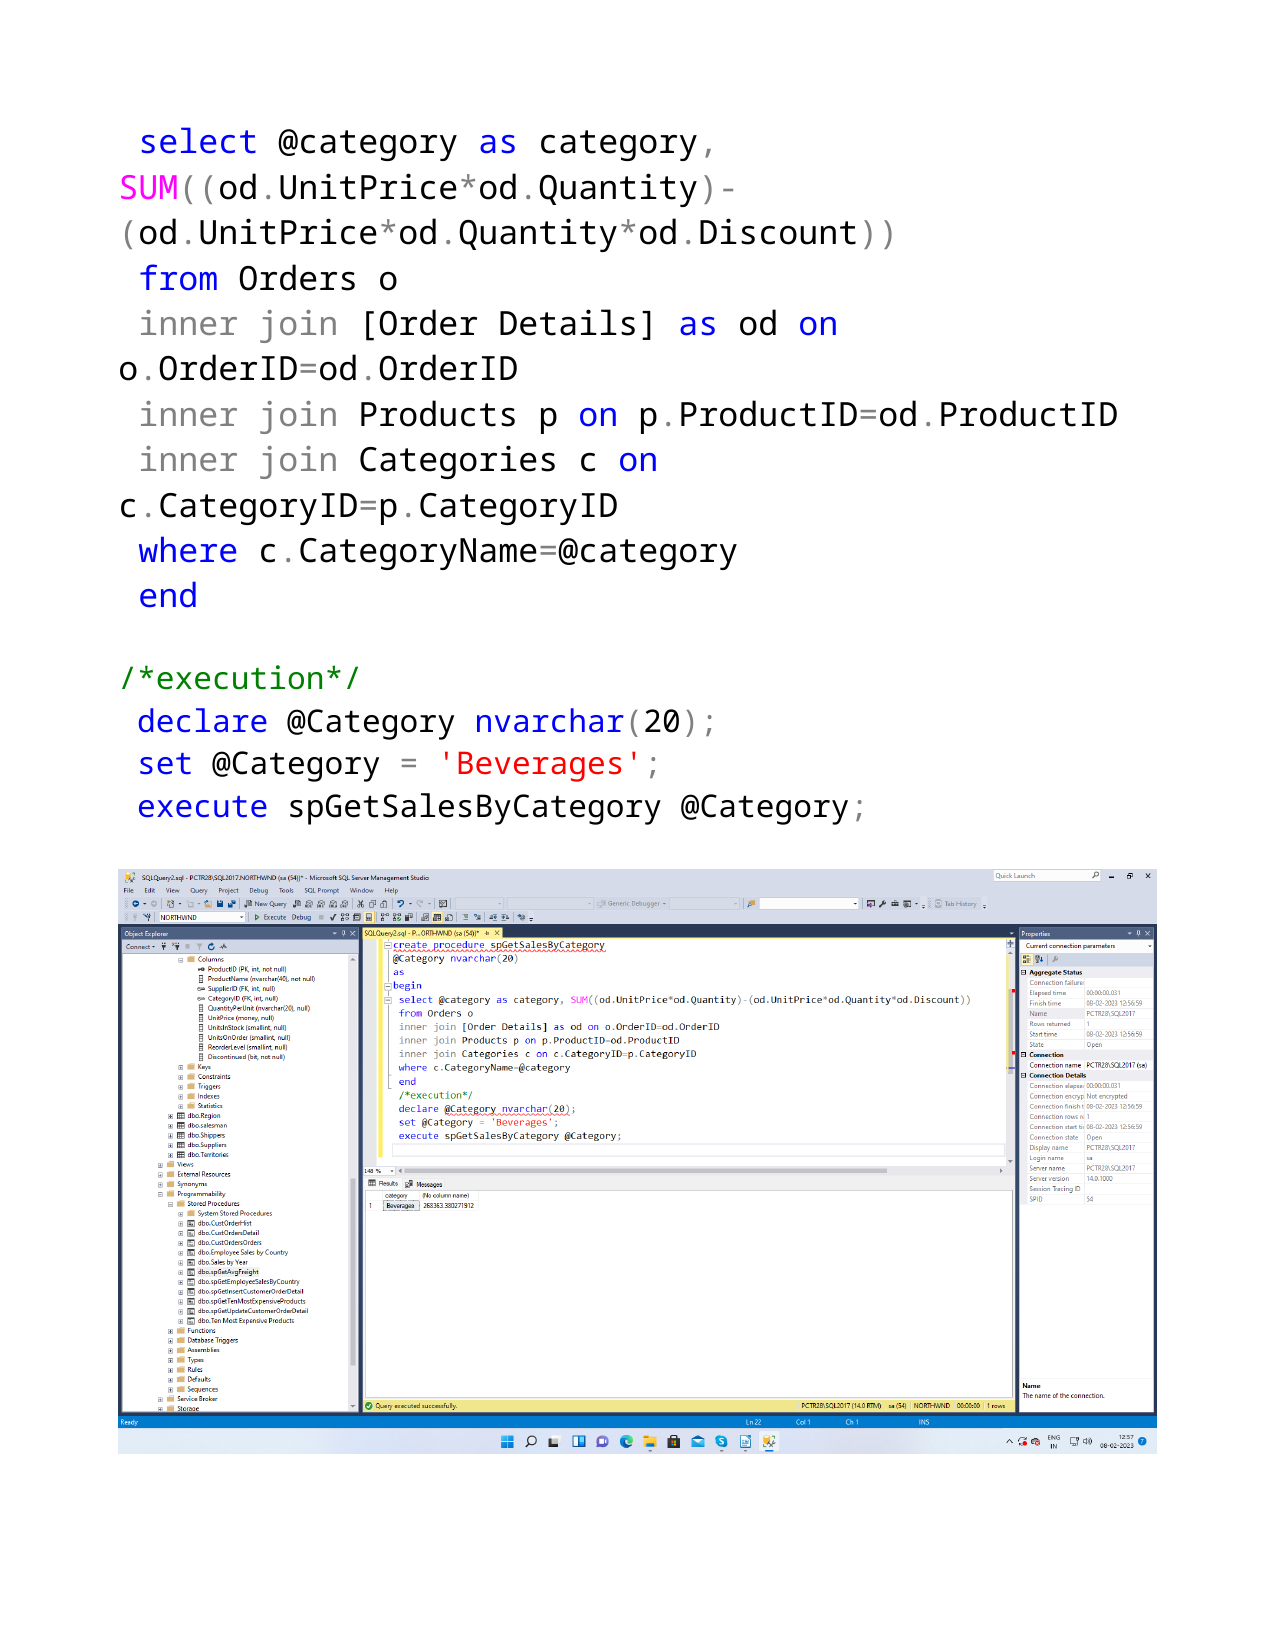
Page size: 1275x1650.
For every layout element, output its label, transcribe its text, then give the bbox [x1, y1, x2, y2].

text where c.CategoryName=@category [118, 527, 1157, 572]
text set @Category = 'Beverages'; [118, 741, 1157, 784]
text end [118, 572, 1157, 618]
text inner join [Order Details] as od on o.OrderID=od.OrderID [118, 300, 1157, 391]
text inner join Products p on p.ProductID=od.ProductID [118, 391, 1157, 436]
text select @category as category, SUM((od.UnitPrice*od.Quantity)-(od.UnitPrice*od.Quantity*od.Discount)) [118, 118, 1157, 254]
text from Orders o [118, 254, 1157, 300]
text execute spGetSalesByCategory @Category; [118, 784, 1157, 826]
picture [118, 869, 1157, 1454]
text declare @Category nvarchar(20); [118, 699, 1157, 741]
text /*execution*/ [118, 656, 1157, 699]
text inner join Categories c on c.CategoryID=p.CategoryID [118, 436, 1157, 527]
